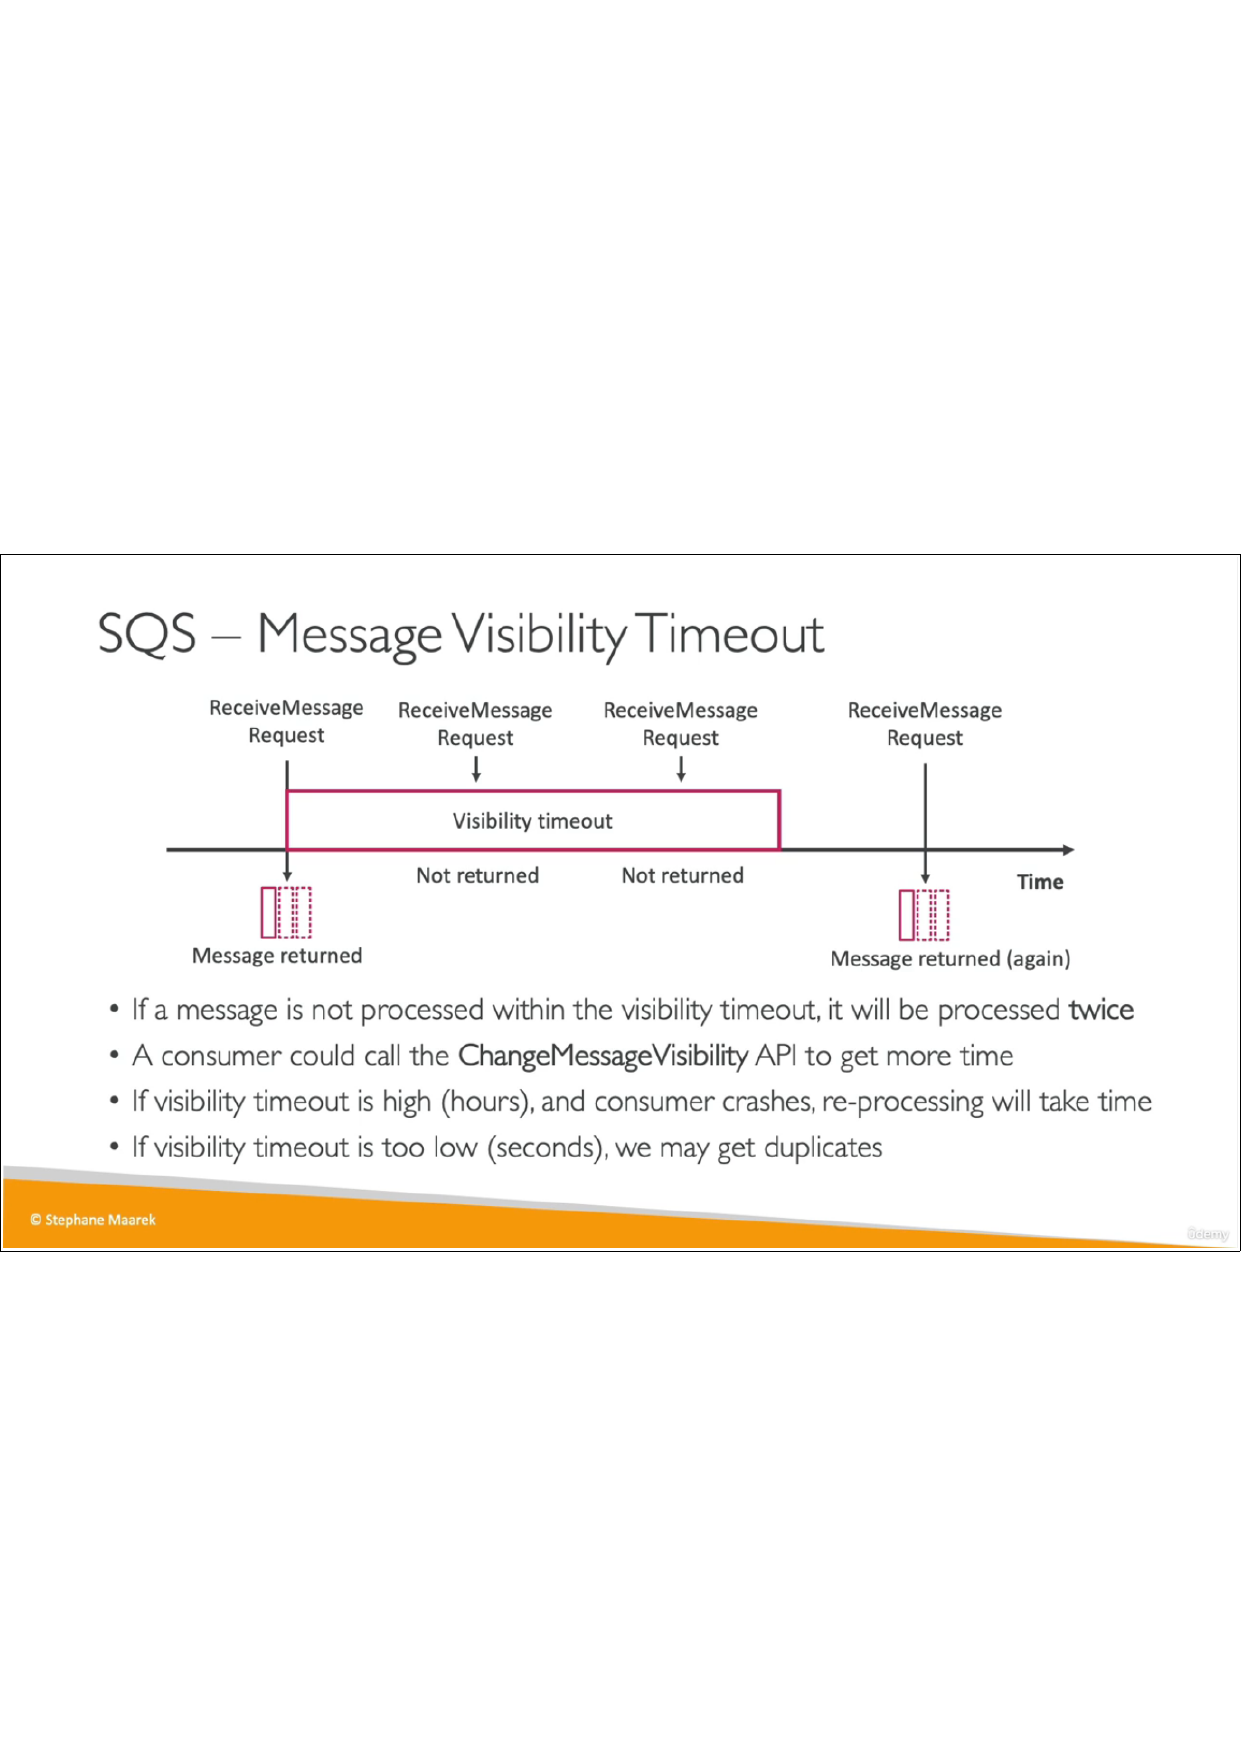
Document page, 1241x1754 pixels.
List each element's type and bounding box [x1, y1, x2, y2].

picture [3, 557, 1238, 1248]
